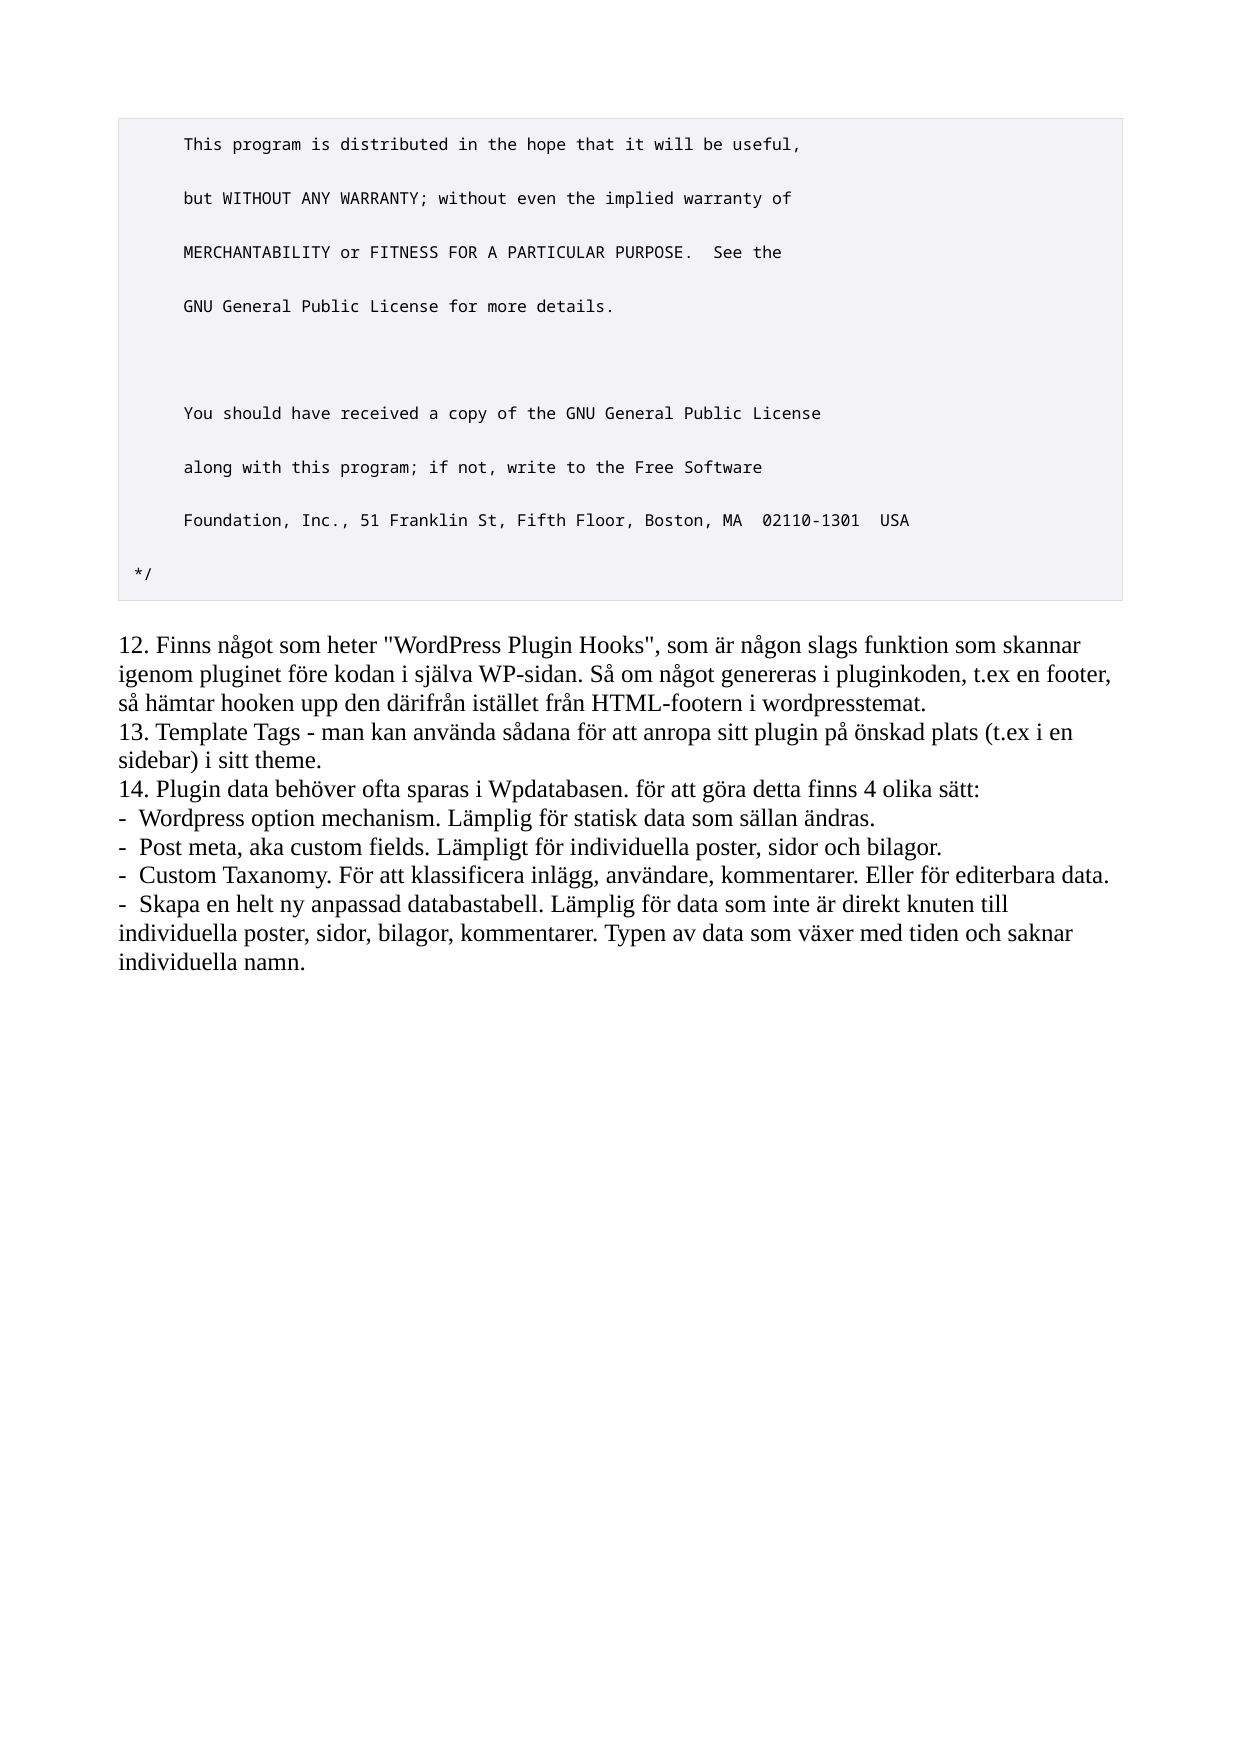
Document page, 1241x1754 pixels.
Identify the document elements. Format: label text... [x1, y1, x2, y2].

text GNU General Public License for more details. [119, 279, 1122, 318]
text but WITHOUT ANY WARRANTY; without even the implied warranty of [119, 172, 1122, 211]
text 14. Plugin data behöver ofta sparas i Wpdatabasen. för att göra detta finns 4 olika sätt: [118, 774, 1122, 803]
text along with this program; if not, write to the Free Software [119, 441, 1122, 479]
text 13. Template Tags - man kan använda sådana för att anropa sitt plugin på önskad plats (t.ex i en sidebar) i sitt theme. [118, 717, 1122, 774]
text This program is distributed in the hope that it will be useful, [119, 119, 1122, 157]
text You should have received a copy of the GNU General Public License [119, 387, 1122, 426]
text - Skapa en helt ny anpassad databastabell. Lämplig för data som inte är direkt knuten till individuella poster, sidor, bilagor, kommentarer. Typen av data som växer med tiden och saknar individuella namn. [118, 889, 1122, 976]
text */ [119, 548, 1122, 600]
text 12. Finns något som heter "WordPress Plugin Hooks", som är någon slags funktion som skannar igenom pluginet före kodan i själva WP-sidan. Så om något genereras i pluginkoden, t.ex en footer, så hämtar hooken upp den därifrån istället från HTML-footern i wordpresstemat. [118, 631, 1122, 717]
text - Wordpress option mechanism. Lämplig för statisk data som sällan ändras. [118, 803, 1122, 832]
text - Custom Taxanomy. För att klassificera inlägg, användare, kommentarer. Eller för editerbara data. [118, 861, 1122, 889]
text - Post meta, aka custom fields. Lämpligt för individuella poster, sidor och bilagor. [118, 832, 1122, 861]
text Foundation, Inc., 51 Franklin St, Fifth Floor, Boston, MA 02110-1301 USA [119, 494, 1122, 533]
text MERCHANTABILITY or FITNESS FOR A PARTICULAR PURPOSE. See the [119, 226, 1122, 264]
